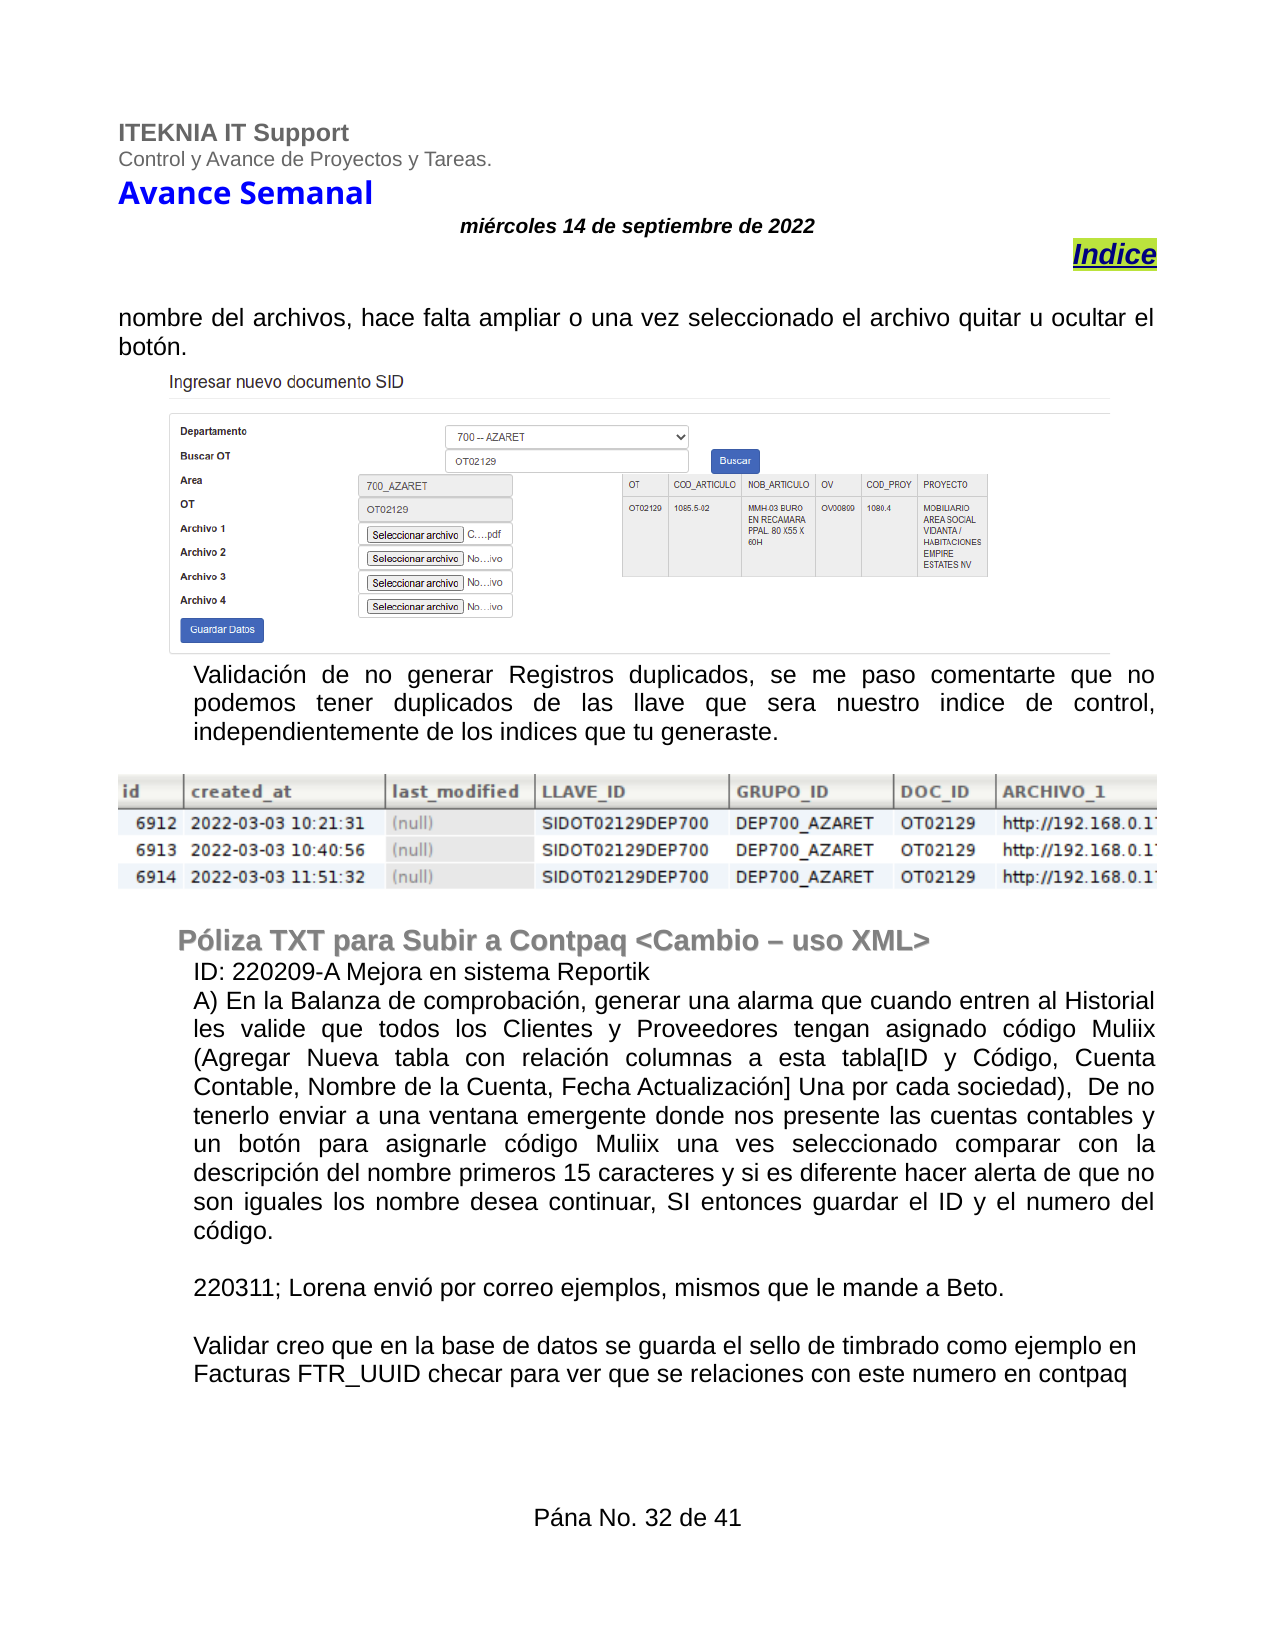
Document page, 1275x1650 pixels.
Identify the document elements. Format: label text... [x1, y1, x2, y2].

subtitle Póliza TXT para Subir a Contpaq <Cambio – uso XML> [177, 923, 1157, 957]
text ID: 220209-A Mejora en sistema Reportik [193, 957, 1157, 986]
picture [118, 774, 1157, 895]
text nombre del archivos, hace falta ampliar o una vez seleccionado el archivo quitar u ocultar el botón. [118, 303, 1157, 361]
text 220311; Lorena envió por correo ejemplos, mismos que le mande a Beto. [193, 1273, 1157, 1302]
text Validación de no generar Registros duplicados, se me paso comentarte que no podemos tener duplicados de las llave que sera nuestro indice de control, independientemente de los indices que tu generaste. [193, 648, 1157, 746]
picture [165, 360, 1111, 660]
text A) En la Balanza de comprobación, generar una alarma que cuando entren al Historial les valide que todos los Clientes y Proveedores tengan asignado código Muliix (Agregar Nueva tabla con relación columnas a esta tabla[ID y Código, Cuenta Contable, Nombre de la Cuenta, Fecha Actualización] Una por cada sociedad), De no tenerlo enviar a una ventana emergente donde nos presente las cuentas contables y un botón para asignarle código Muliix una ves seleccionado comparar con la descripción del nombre primeros 15 caracteres y si es diferente hacer alerta de que no son iguales los nombre desea continuar, SI entonces guardar el ID y el numero del código. [193, 986, 1157, 1244]
text Validar creo que en la base de datos se guarda el sello de timbrado como ejemplo en Facturas FTR_UUID checar para ver que se relaciones con este numero en contpaq [193, 1331, 1157, 1388]
